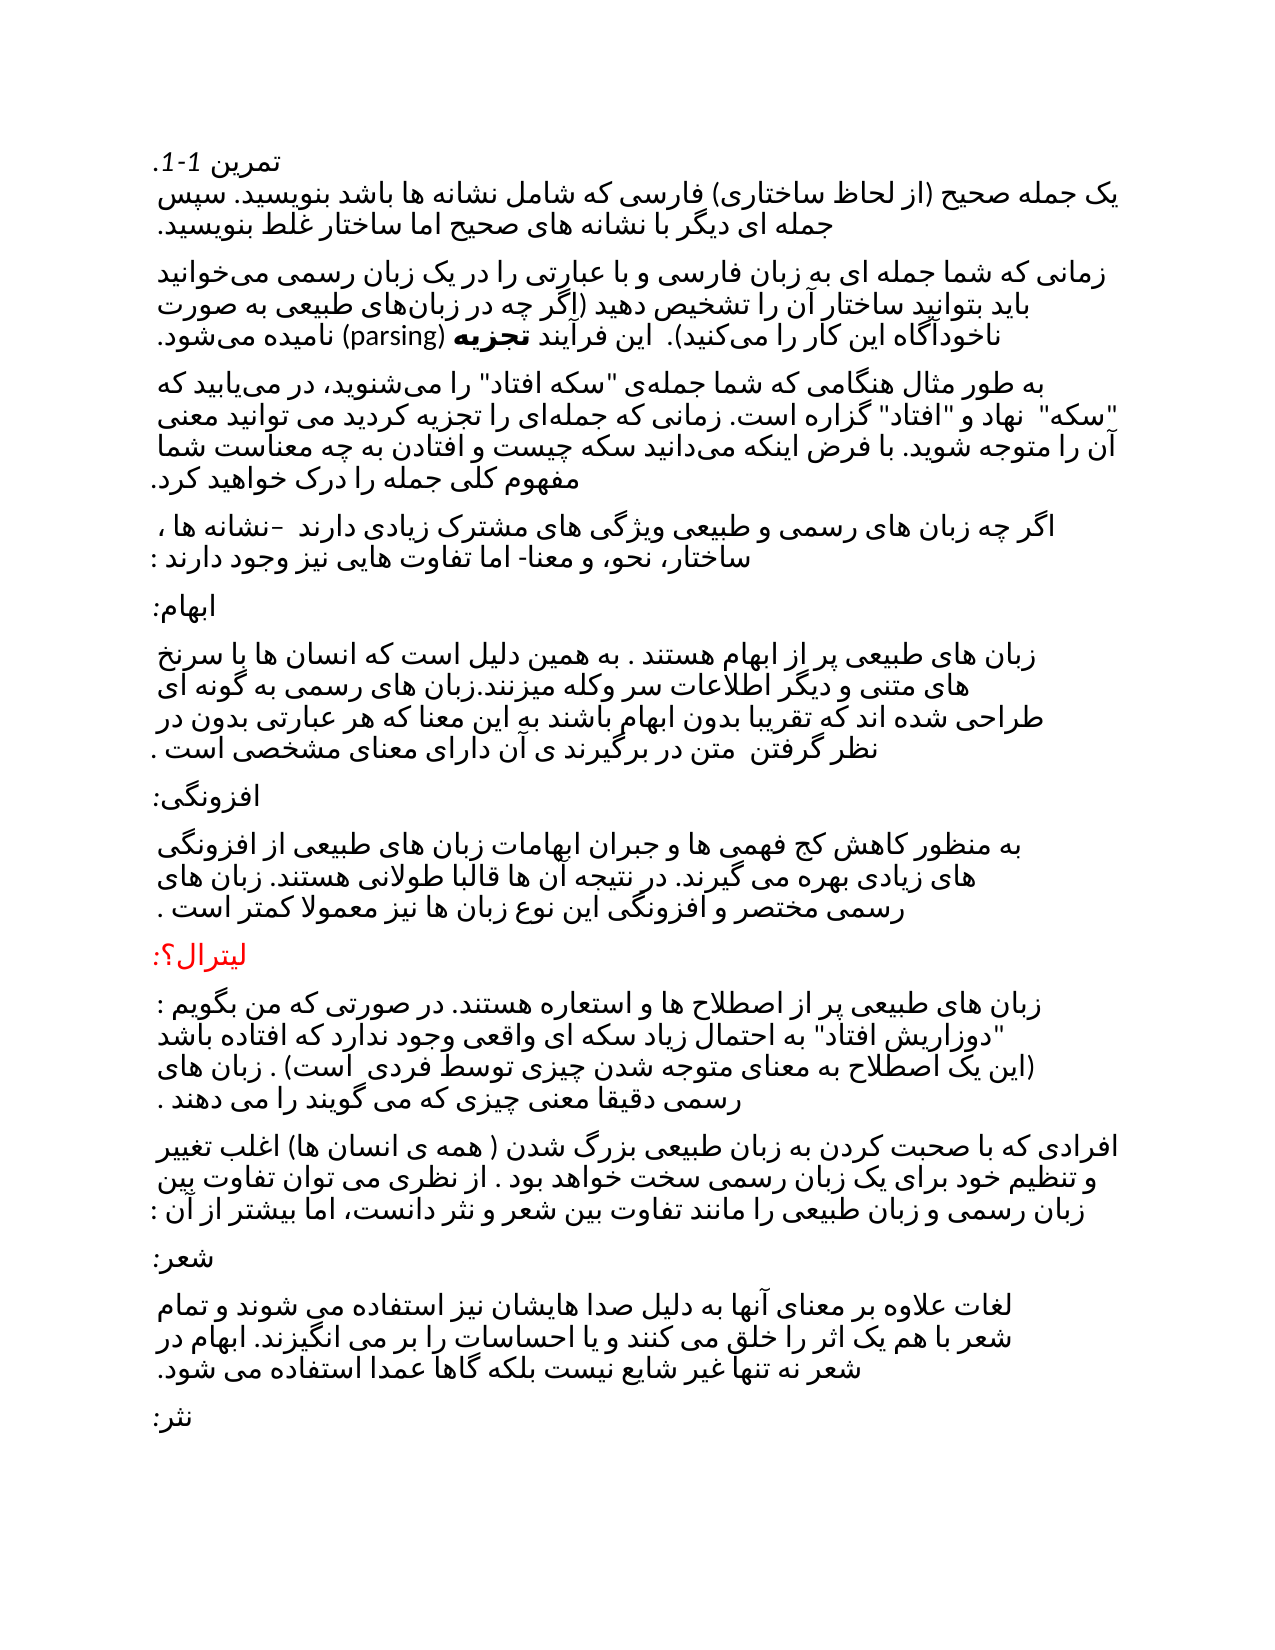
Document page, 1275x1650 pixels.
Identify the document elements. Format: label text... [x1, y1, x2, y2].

text تمرین 1-1. یک جمله صحیح (از لحاظ ساختاری) فارسی که شامل نشانه ها باشد بنویسید. سپس جمله ای دیگر با نشانه های صحیح اما ساختار غلط بنویسید. [150, 150, 1125, 242]
text به منظور کاهش کج فهمی ها و جبران ابهامات زبان های طبیعی از افزونگی های زیادی بهره می گیرند. در نتیجه آن ها قالبا طولانی هستند. زبان های رسمی مختصر و افزونگی این نوع زبان ها نیز معمولا کمتر است . [150, 833, 1050, 925]
text ابهام: [150, 594, 192, 623]
text اگر چه زبان‌ های رسمی و طبیعی ویژگی های مشترک زیادی دارند –نشانه ها ، ساختار، نحو، و معنا- اما تفاوت هایی نیز وجود دارند : [150, 514, 1125, 575]
text ابهام: [183, 594, 1125, 623]
text زبان های طبیعی پر از ابهام هستند . به همین دلیل است که انسان ها با سرنخ های متنی و دیگر اطلاعات سر وکله میزنند.زبان های رسمی به گونه ای طراحی شده اند که تقریبا بدون ابهام باشند به این معنا که هر عبارتی بدون در نظر گرفتن متن در برگیرند ی آن دارای معنای مشخصی است . [150, 642, 1050, 766]
text افزونگی: [150, 785, 1125, 814]
text لغات علاوه بر معنای آنها به دلیل صدا هایشان نیز استفاده می شوند و تمام شعر با هم یک اثر را خلق می کنند و یا احساسات را بر می انگیزند. ابهام در شعر نه تنها غیر شایع نیست بلکه گاها عمدا استفاده می شود. [150, 1294, 1050, 1386]
text زمانی که شما جمله ای به زبان فارسی و با عبارتی را در یک زبان رسمی می‌‌خوانید باید بتوانید ساختار آن را تشخیص دهید (اگر چه در زبان‌های طبیعی به صورت ناخودآگاه این کار را می‌کنید). این فرآیند تجزیه (parsing) نامیده می‌شود. [150, 261, 1125, 353]
text لیترال؟: [150, 944, 1125, 973]
text به طور مثال هنگامی که شما جمله‌ی "سکه افتاد" را می‌شنوید، در می‌یابید که "سکه" نهاد و "افتاد" گزاره است. زمانی که جمله‌ای را تجزیه کردید می توانید معنی آن را متوجه شوید. با فرض اینکه می‌دانید سکه چیست و افتادن به چه معناست شما مفهوم کلی جمله را درک خواهید کرد. [150, 372, 1125, 496]
text افرادی که با صحبت کردن به زبان طبیعی بزرگ شدن ( همه ی انسان ها) اغلب تغییر و تنظیم خود برای یک زبان رسمی سخت خواهد بود . از نظری می توان تفاوت بین زبان رسمی و زبان طبیعی را مانند تفاوت بین شعر و نثر دانست، اما بیشتر از آن : [150, 1134, 1125, 1227]
text شعر: [150, 1246, 1125, 1275]
text نثر: [150, 1405, 1125, 1434]
text زبان های طبیعی پر از اصطلاح ها و استعاره هستند. در صورتی که من بگویم : "دوزاریش افتاد" به احتمال زیاد سکه ای واقعی وجود ندارد که افتاده باشد (این یک اصطلاح به معنای متوجه شدن چیزی توسط فردی است) . زبان های رسمی دقیقا معنی چیزی که می گویند را می دهند . [150, 992, 1050, 1116]
